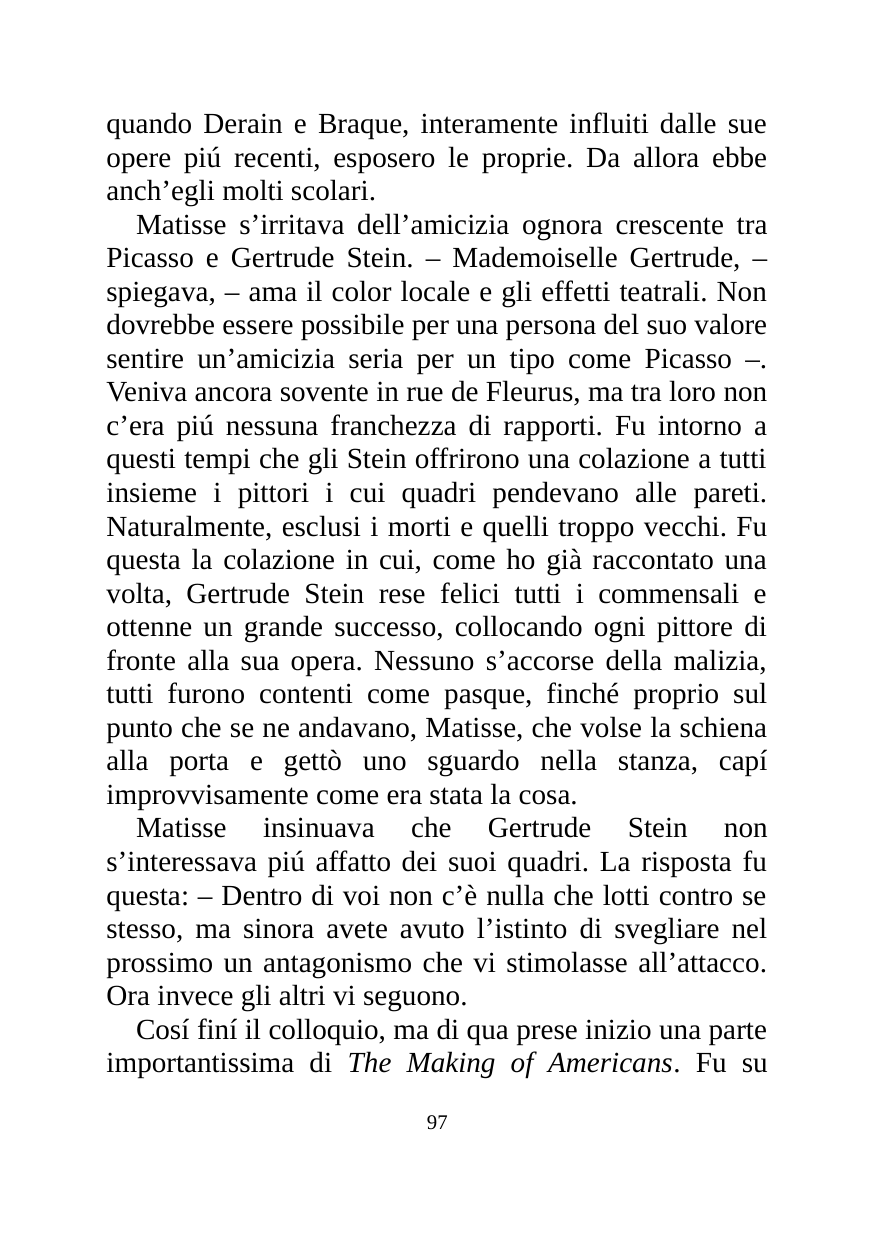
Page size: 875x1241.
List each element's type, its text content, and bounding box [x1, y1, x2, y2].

text quando Derain e Braque, interamente influiti dalle sue opere piú recenti, esposero le proprie. Da allora ebbe anch’egli molti scolari. [106, 106, 768, 207]
text Cosí finí il colloquio, ma di qua prese inizio una parte importantissima di The Making of Americans. Fu su [106, 1012, 768, 1079]
text Matisse s’irritava dell’amicizia ognora crescente tra Picasso e Gertrude Stein. – Mademoiselle Gertrude, – spiegava, – ama il color locale e gli effetti teatrali. Non dovrebbe essere possibile per una persona del suo valore sentire un’amicizia seria per un tipo come Picasso –. Veniva ancora sovente in rue de Fleurus, ma tra loro non c’era piú nessuna franchezza di rapporti. Fu intorno a questi tempi che gli Stein offrirono una colazione a tutti insieme i pittori i cui quadri pendevano alle pareti. Naturalmente, esclusi i morti e quelli troppo vecchi. Fu questa la colazione in cui, come ho già raccontato una volta, Gertrude Stein rese felici tutti i commensali e ottenne un grande successo, collocando ogni pittore di fronte alla sua opera. Nessuno s’accorse della malizia, tutti furono contenti come pasque, finché proprio sul punto che se ne andavano, Matisse, che volse la schiena alla porta e gettò uno sguardo nella stanza, capí improvvisamente come era stata la cosa. [106, 207, 768, 811]
text Matisse insinuava che Gertrude Stein non s’interessava piú affatto dei suoi quadri. La risposta fu questa: – Dentro di voi non c’è nulla che lotti contro se stesso, ma sinora avete avuto l’istinto di svegliare nel prossimo un antagonismo che vi stimolasse all’attacco. Ora invece gli altri vi seguono. [106, 811, 768, 1012]
